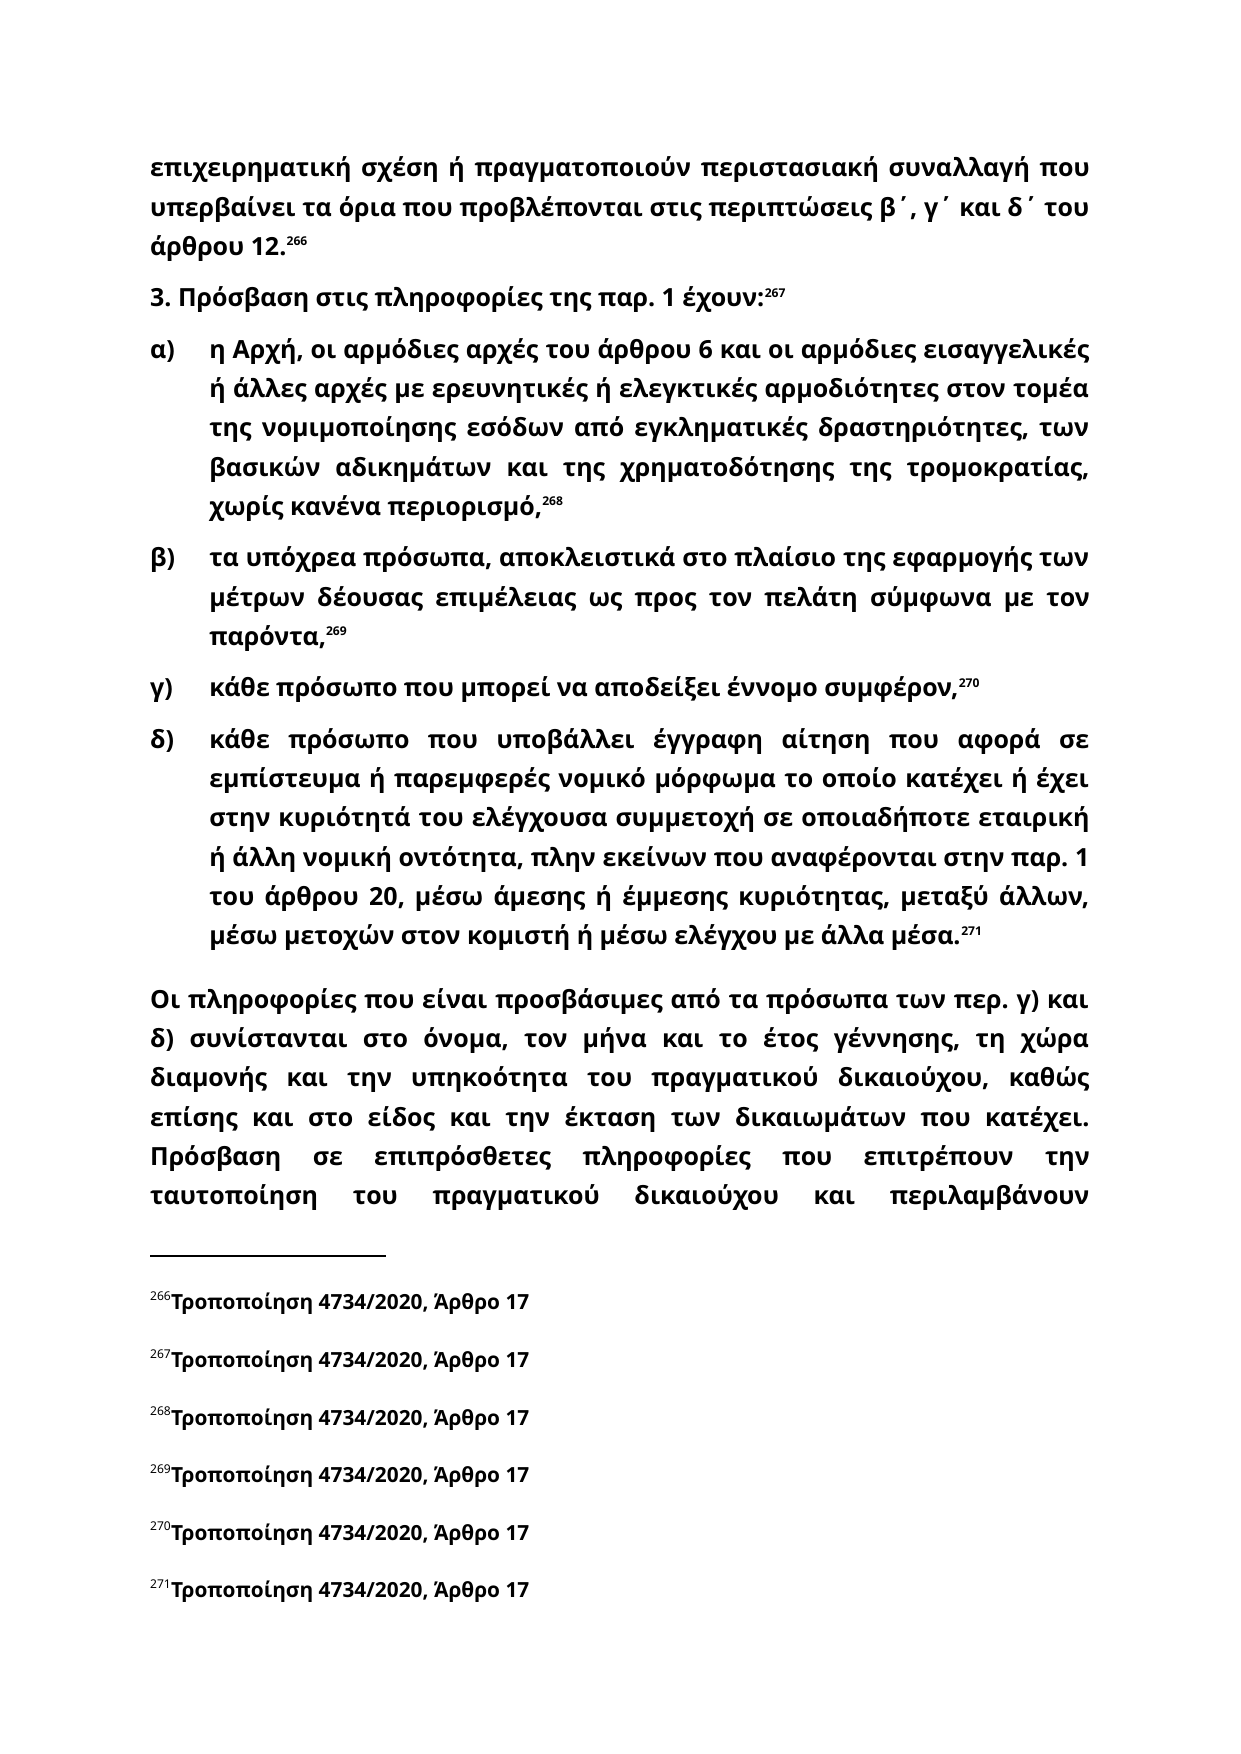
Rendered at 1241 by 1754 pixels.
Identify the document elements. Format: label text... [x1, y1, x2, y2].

text Τροποποίηση 4734/2020, Άρθρο 17 [150, 1460, 1090, 1489]
text 3. Πρόσβαση στις πληροφορίες της παρ. 1 έχουν: [150, 280, 1090, 314]
text Οι πληροφορίες που είναι προσβάσιμες από τα πρόσωπα των περ. γ) και δ) συνίστανται στο όνομα, τον μήνα και το έτος γέννησης, τη χώρα διαμονής και την υπηκοότητα του πραγματικού δικαιούχου, καθώς επίσης και στο είδος και την έκταση των δικαιωμάτων που κατέχει. Πρόσβαση σε επιπρόσθετες πληροφορίες που επιτρέπουν την ταυτοποίηση του πραγματικού δικαιούχου και περιλαμβάνουν [150, 982, 1090, 1212]
list γ) κάθε πρόσωπο που μπορεί να αποδείξει έννομο συμφέρον, [150, 670, 1090, 704]
list β) τα υπόχρεα πρόσωπα, αποκλειστικά στο πλαίσιο της εφαρμογής των μέτρων δέουσας επιμέλειας ως προς τον πελάτη σύμφωνα με τον παρόντα, [150, 540, 1090, 652]
list δ) κάθε πρόσωπο που υποβάλλει έγγραφη αίτηση που αφορά σε εμπίστευμα ή παρεμφερές νομικό μόρφωμα το οποίο κατέχει ή έχει στην κυριότητά του ελέγχουσα συμμετοχή σε οποιαδήποτε εταιρική ή άλλη νομική οντότητα, πλην εκείνων που αναφέρονται στην παρ. 1 του άρθρου 20, μέσω άμεσης ή έμμεσης κυριότητας, μεταξύ άλλων, μέσω μετοχών στον κομιστή ή μέσω ελέγχου με άλλα μέσα. [150, 722, 1090, 952]
text Τροποποίηση 4734/2020, Άρθρο 17 [150, 1576, 1090, 1604]
text Τροποποίηση 4734/2020, Άρθρο 17 [150, 1287, 1090, 1316]
text Τροποποίηση 4734/2020, Άρθρο 17 [150, 1518, 1090, 1546]
text Τροποποίηση 4734/2020, Άρθρο 17 [150, 1345, 1090, 1373]
text Τροποποίηση 4734/2020, Άρθρο 17 [150, 1403, 1090, 1431]
text επιχειρηματική σχέση ή πραγματοποιούν περιστασιακή συναλλαγή που υπερβαίνει τα όρια που προβλέπονται στις περιπτώσεις β΄, γ΄ και δ΄ του άρθρου 12. [150, 150, 1090, 262]
list α) η Αρχή, οι αρμόδιες αρχές του άρθρου 6 και οι αρμόδιες εισαγγελικές ή άλλες αρχές με ερευνητικές ή ελεγκτικές αρμοδιότητες στον τομέα της νομιμοποίησης εσόδων από εγκληματικές δραστηριότητες, των βασικών αδικημάτων και της χρηματοδότησης της τρομοκρατίας, χωρίς κανένα περιορισμό, [150, 332, 1090, 522]
